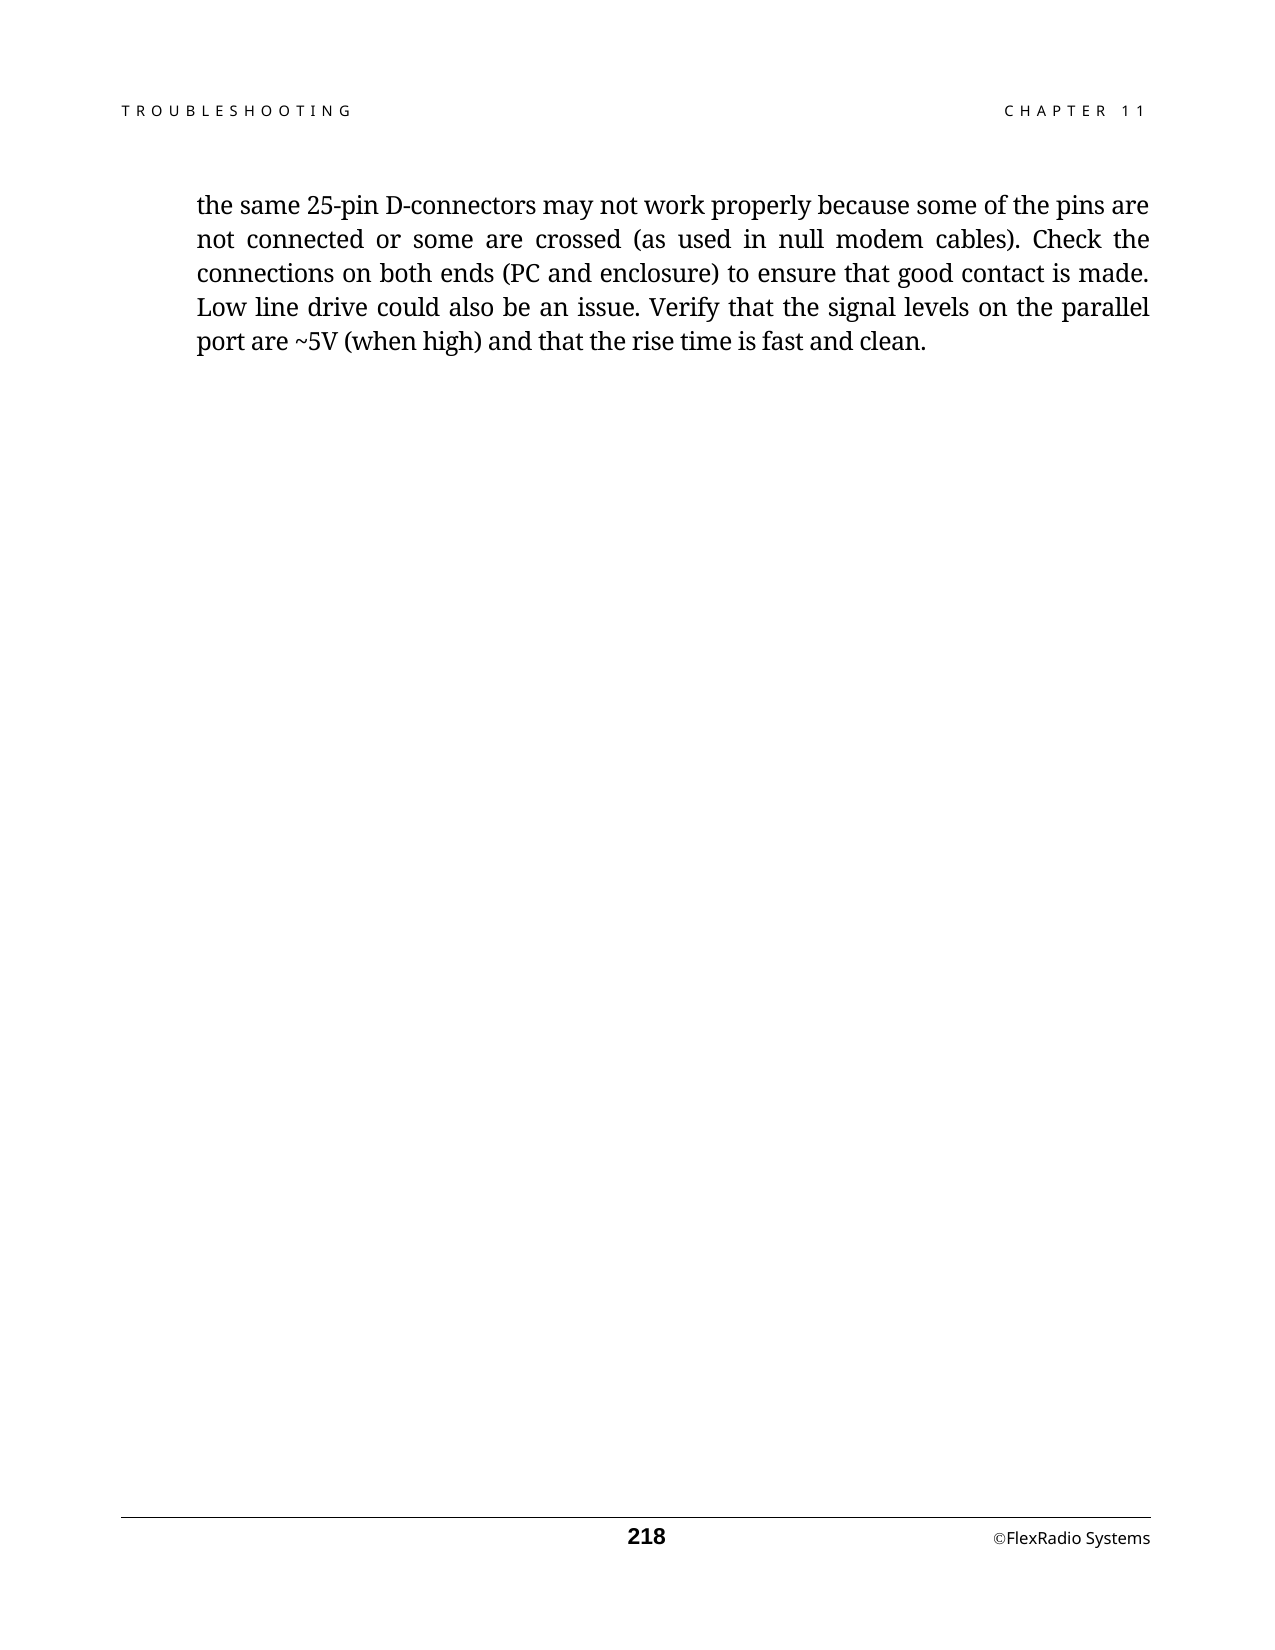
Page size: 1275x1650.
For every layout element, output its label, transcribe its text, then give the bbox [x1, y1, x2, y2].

list the same 25-pin D-connectors may not work properly because some of the pins are not connected or some are crossed (as used in null modem cables). Check the connections on both ends (PC and enclosure) to ensure that good contact is made. Low line drive could also be an issue. Verify that the signal levels on the parallel port are ~5V (when high) and that the rise time is fast and clean. [159, 187, 1151, 358]
